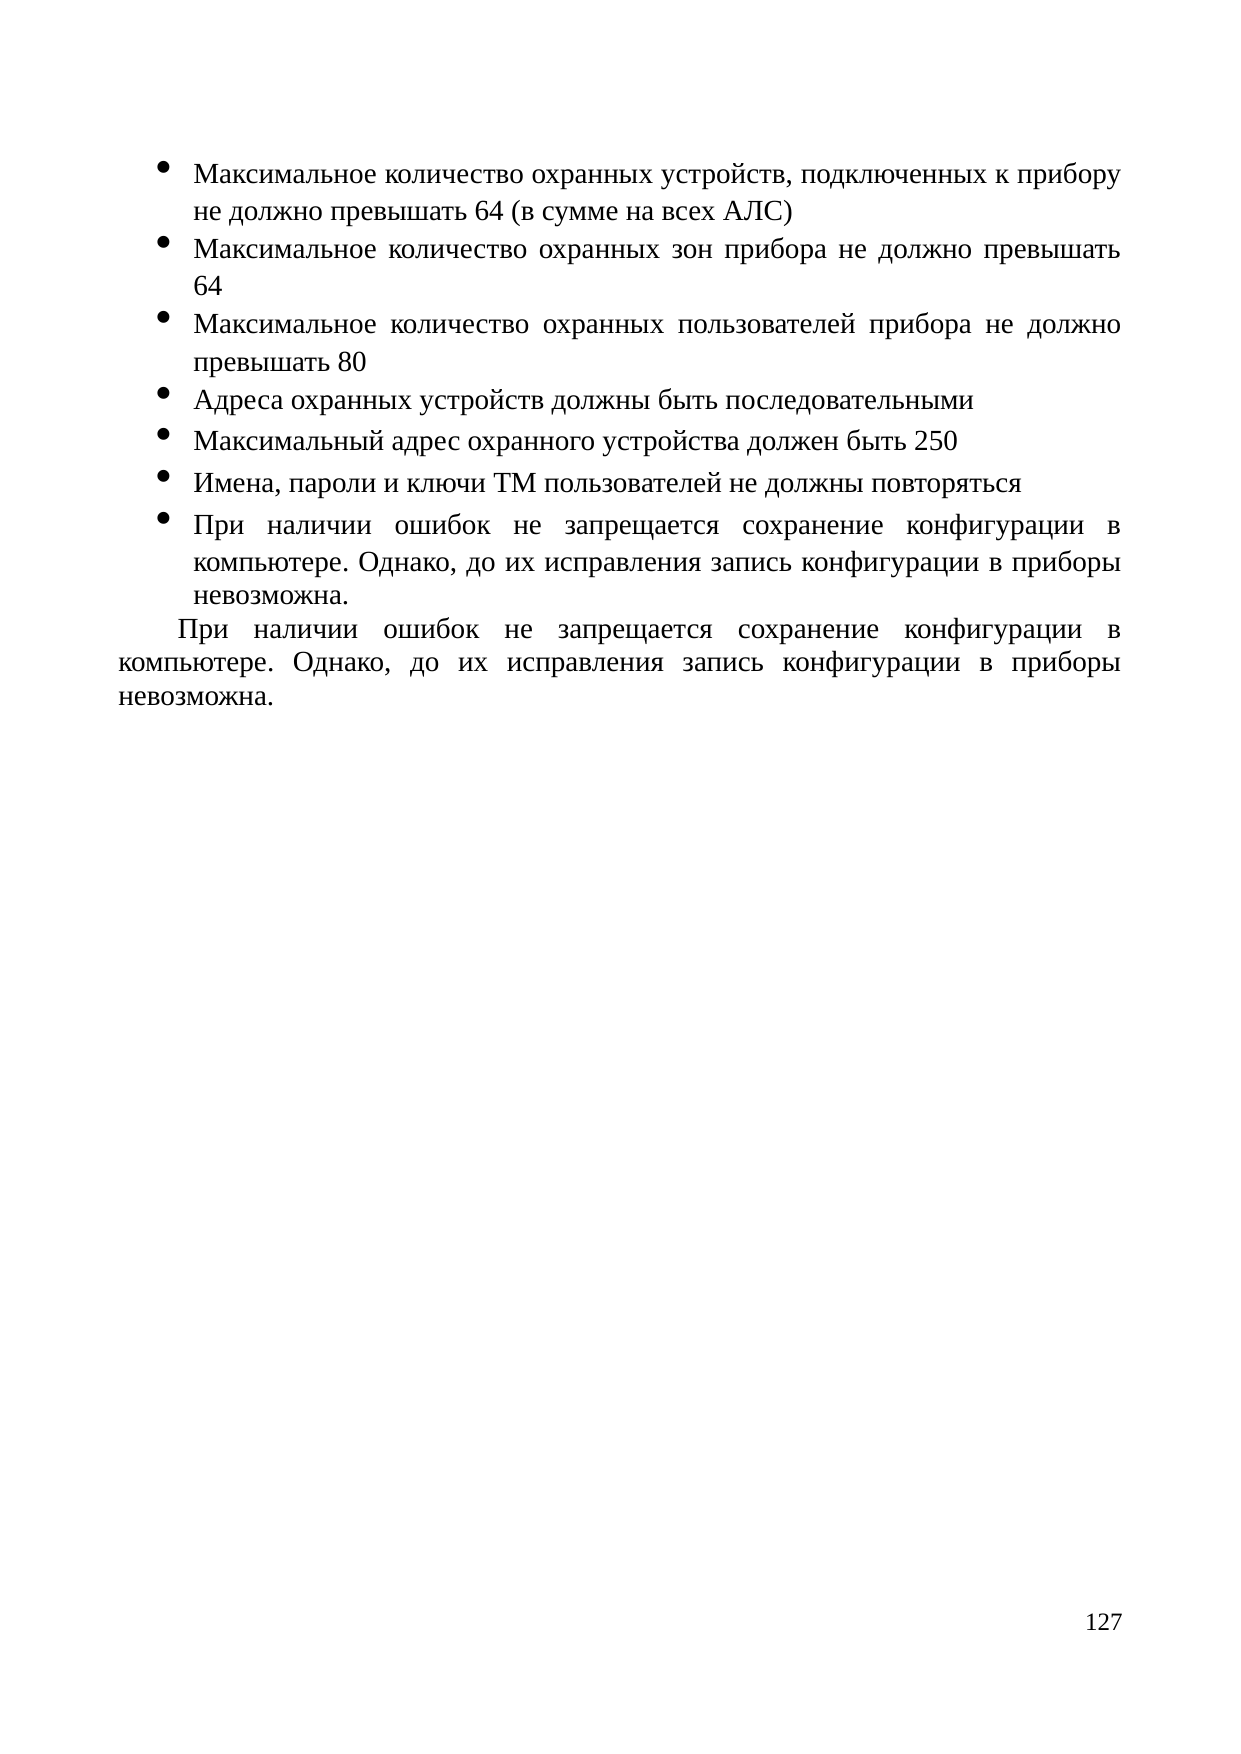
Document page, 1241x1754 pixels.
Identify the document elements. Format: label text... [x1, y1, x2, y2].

list Максимальный адрес охранного устройства должен быть 250 [156, 419, 1122, 461]
list Имена, пароли и ключи ТМ пользователей не должны повторяться [156, 461, 1122, 502]
text При наличии ошибок не запрещается сохранение конфигурации в компьютере. Однако, до их исправления запись конфигурации в приборы невозможна. [118, 611, 1122, 712]
list Адреса охранных устройств должны быть последовательными [156, 377, 1122, 419]
list Максимальное количество охранных устройств, подключенных к прибору не должно превышать 64 (в сумме на всех АЛС) [156, 152, 1122, 227]
list При наличии ошибок не запрещается сохранение конфигурации в компьютере. Однако, до их исправления запись конфигурации в приборы невозможна. [156, 502, 1122, 611]
list Максимальное количество охранных зон прибора не должно превышать 64 [156, 227, 1122, 302]
list Максимальное количество охранных пользователей прибора не должно превышать 80 [156, 302, 1122, 377]
